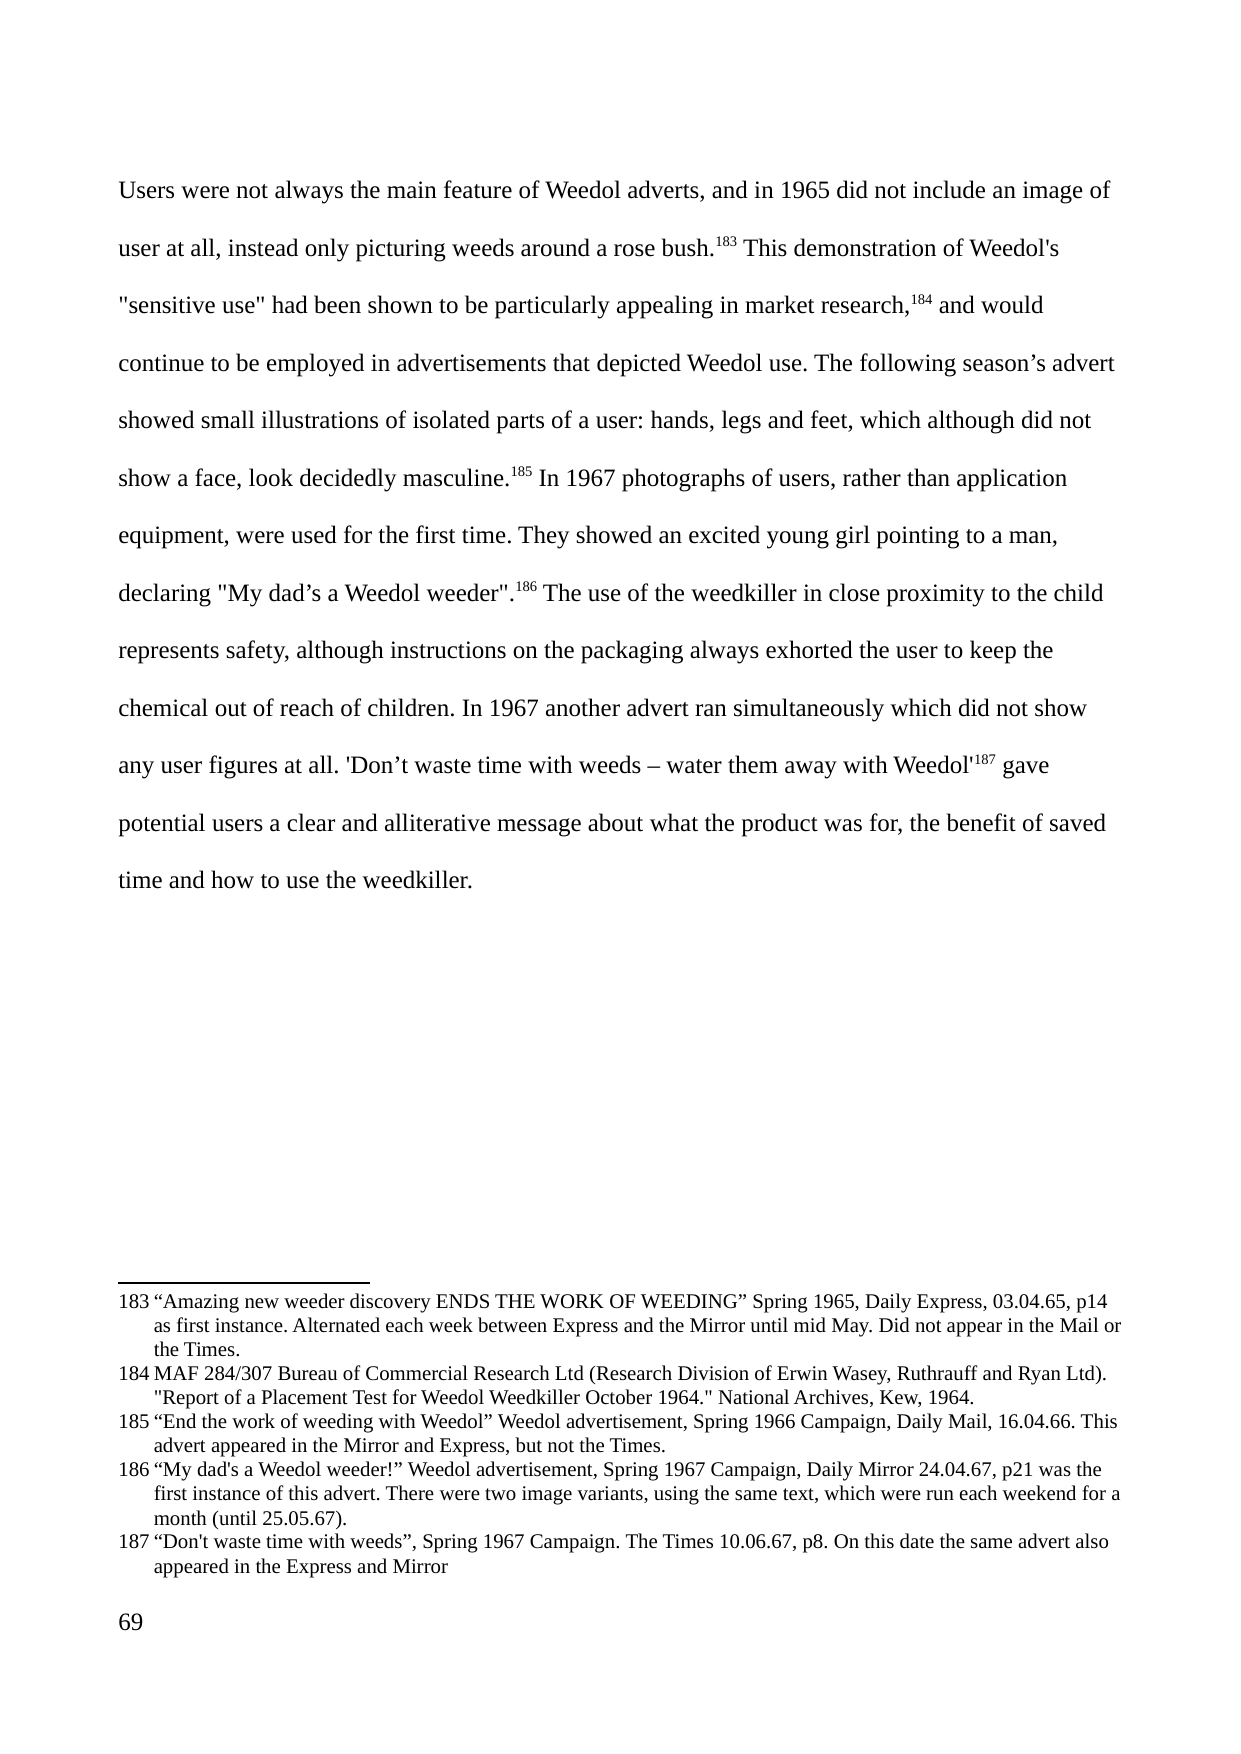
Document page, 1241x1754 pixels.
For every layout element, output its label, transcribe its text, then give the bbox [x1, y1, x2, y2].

text “End the work of weeding with Weedol” Weedol advertisement, Spring 1966 Campaign, Daily Mail, 16.04.66. This advert appeared in the Mirror and Express, but not the Times. [118, 1409, 1122, 1457]
text “My dad's a Weedol weeder!” Weedol advertisement, Spring 1967 Campaign, Daily Mirror 24.04.67, p21 was the first instance of this advert. There were two image variants, using the same text, which were run each weekend for a month (until 25.05.67). [118, 1457, 1122, 1529]
text “Don't waste time with weeds”, Spring 1967 Campaign. The Times 10.06.67, p8. On this date the same advert also appeared in the Express and Mirror [118, 1529, 1122, 1578]
text “Amazing new weeder discovery ENDS THE WORK OF WEEDING” Spring 1965, Daily Express, 03.04.65, p14 as first instance. Alternated each week between Express and the Mirror until mid May. Did not appear in the Mail or the Times. [118, 1289, 1122, 1361]
text MAF 284/307 Bureau of Commercial Research Ltd (Research Division of Erwin Wasey, Ruthrauff and Ryan Ltd). "Report of a Placement Test for Weedol Weedkiller October 1964." National Archives, Kew, 1964. [118, 1361, 1122, 1409]
text Users were not always the main feature of Weedol adverts, and in 1965 did not include an image of user at all, instead only picturing weeds around a rose bush. This demonstration of Weedol's "sensitive use" had been shown to be particularly appealing in market research, and would continue to be employed in advertisements that depicted Weedol use. The following season’s advert showed small illustrations of isolated parts of a user: hands, legs and feet, which although did not show a face, look decidedly masculine. In 1967 photographs of users, rather than application equipment, were used for the first time. They showed an excited young girl pointing to a man, declaring "My dad’s a Weedol weeder". The use of the weedkiller in close proximity to the child represents safety, although instructions on the packaging always exhorted the user to keep the chemical out of reach of children. In 1967 another advert ran simultaneously which did not show any user figures at all. 'Don’t waste time with weeds – water them away with Weedol' gave potential users a clear and alliterative message about what the product was for, the benefit of saved time and how to use the weedkiller. [118, 176, 1122, 894]
